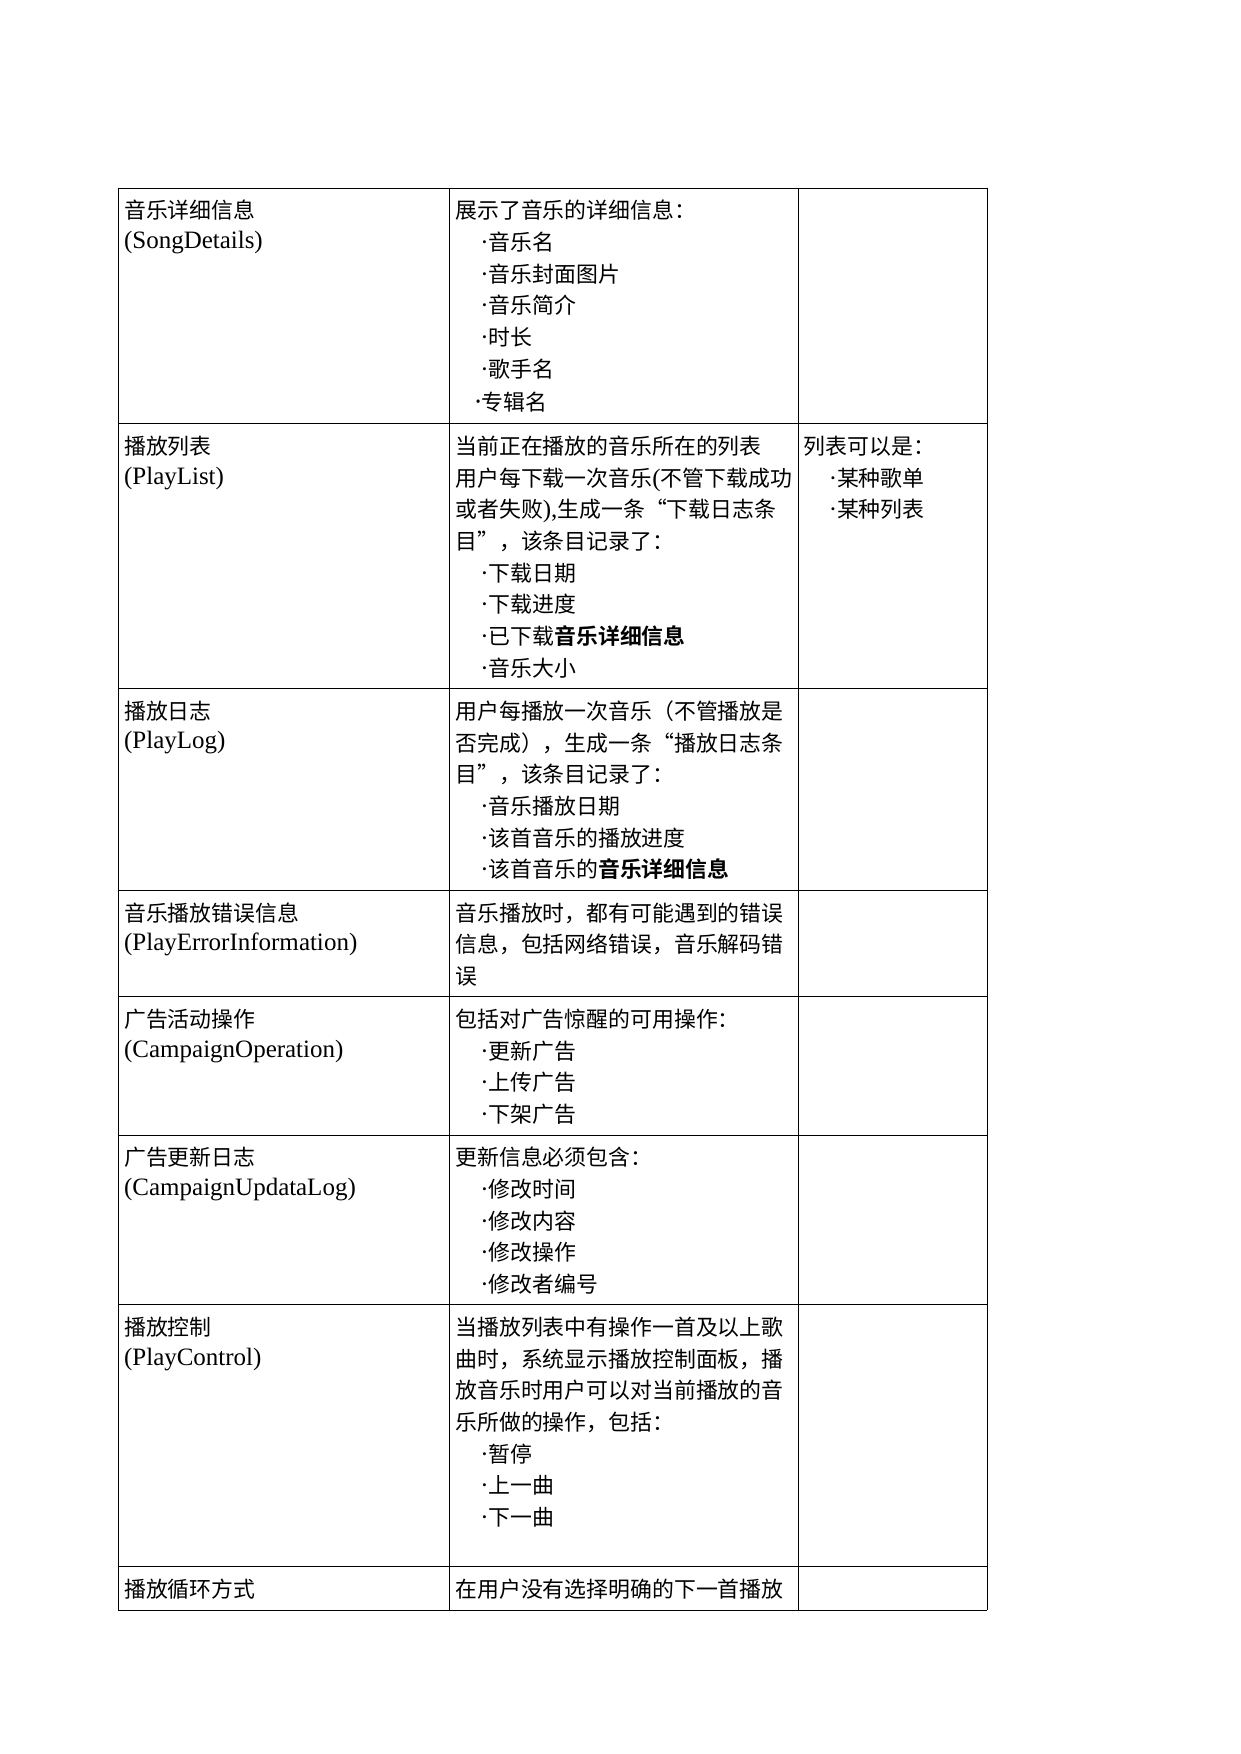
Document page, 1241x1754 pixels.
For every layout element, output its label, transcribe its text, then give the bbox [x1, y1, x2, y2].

table_cell 在用户没有选择明确的下一首播放 [450, 1567, 798, 1609]
table_cell [799, 689, 987, 890]
table_cell 音乐播放错误信息 (PlayErrorInformation) [119, 891, 449, 996]
table_cell 播放控制 (PlayControl) [119, 1305, 449, 1566]
table_cell 列表可以是： ·某种歌单 ·某种列表 [799, 424, 987, 688]
table_cell [799, 1136, 987, 1304]
table_cell 展示了音乐的详细信息： ·音乐名 ·音乐封面图片 ·音乐简介 ·时长 ·歌手名 ·专辑名 [450, 189, 798, 423]
table_cell 当播放列表中有操作一首及以上歌曲时，系统显示播放控制面板，播放音乐时用户可以对当前播放的音乐所做的操作，包括： ·暂停 ·上一曲 ·下一曲 [450, 1305, 798, 1566]
table_cell 播放循环方式 [119, 1567, 449, 1609]
table_cell 播放日志 (PlayLog) [119, 689, 449, 890]
table_cell 更新信息必须包含： ·修改时间 ·修改内容 ·修改操作 ·修改者编号 [450, 1136, 798, 1304]
table_cell 用户每播放一次音乐（不管播放是否完成），生成一条“播放日志条目”，该条目记录了： ·音乐播放日期 ·该首音乐的播放进度 ·该首音乐的音乐详细信息 [450, 689, 798, 890]
table_cell 包括对广告惊醒的可用操作： ·更新广告 ·上传广告 ·下架广告 [450, 997, 798, 1134]
table_cell 广告活动操作 (CampaignOperation) [119, 997, 449, 1134]
table_cell 广告更新日志 (CampaignUpdataLog) [119, 1136, 449, 1304]
table_cell [799, 1567, 987, 1609]
table_cell 音乐详细信息 (SongDetails) [119, 189, 449, 423]
table_cell [799, 891, 987, 996]
table_cell 音乐播放时，都有可能遇到的错误信息，包括网络错误，音乐解码错误 [450, 891, 798, 996]
table_cell [799, 1305, 987, 1566]
table_cell [799, 189, 987, 423]
table_cell 当前正在播放的音乐所在的列表 用户每下载一次音乐(不管下载成功或者失败),生成一条“下载日志条目”，该条目记录了： ·下载日期 ·下载进度 ·已下载音乐详细信息 ·音乐大小 [450, 424, 798, 688]
table_cell 播放列表 (PlayList) [119, 424, 449, 688]
table_cell [799, 997, 987, 1134]
